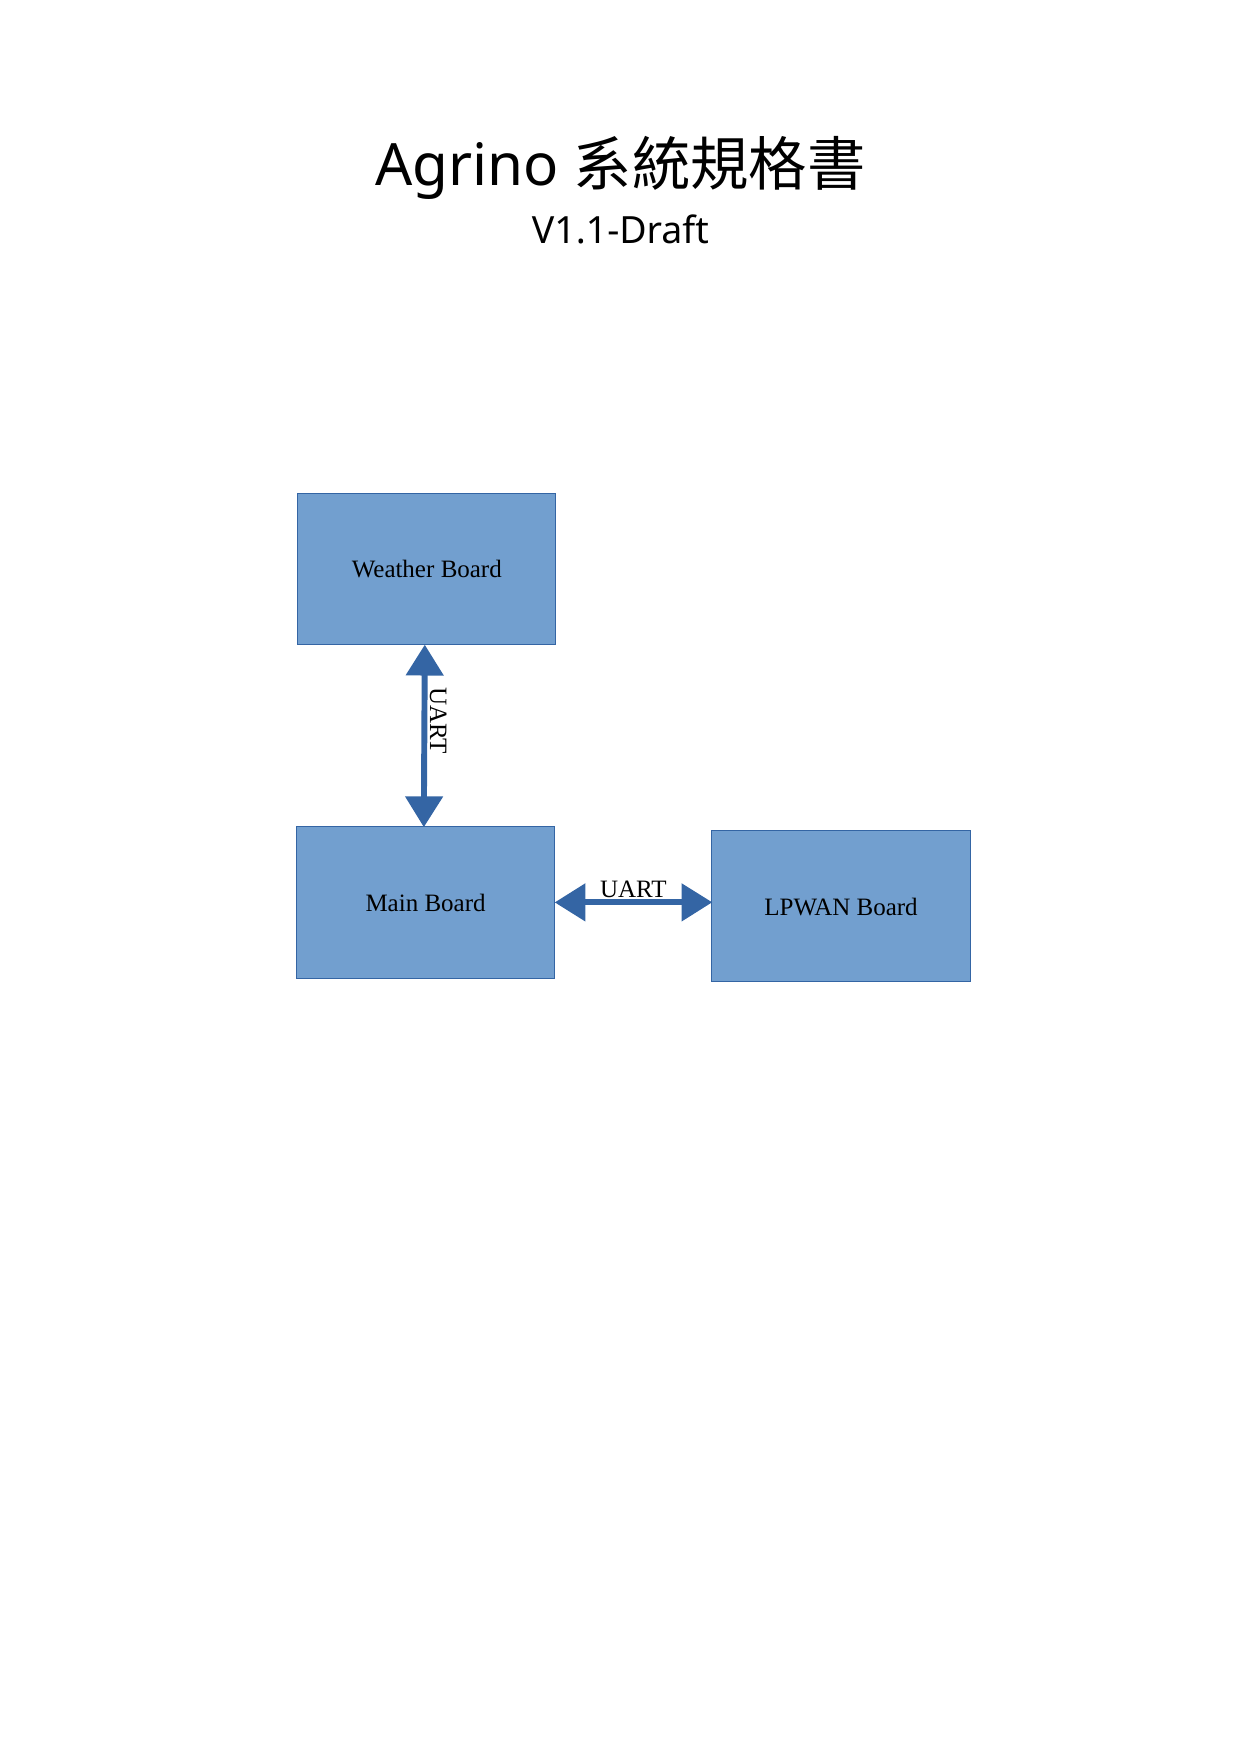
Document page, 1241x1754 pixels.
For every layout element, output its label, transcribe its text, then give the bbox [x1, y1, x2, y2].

text Agrino 系統規格書 [118, 118, 1122, 203]
text V1.1-Draft [118, 203, 1122, 254]
